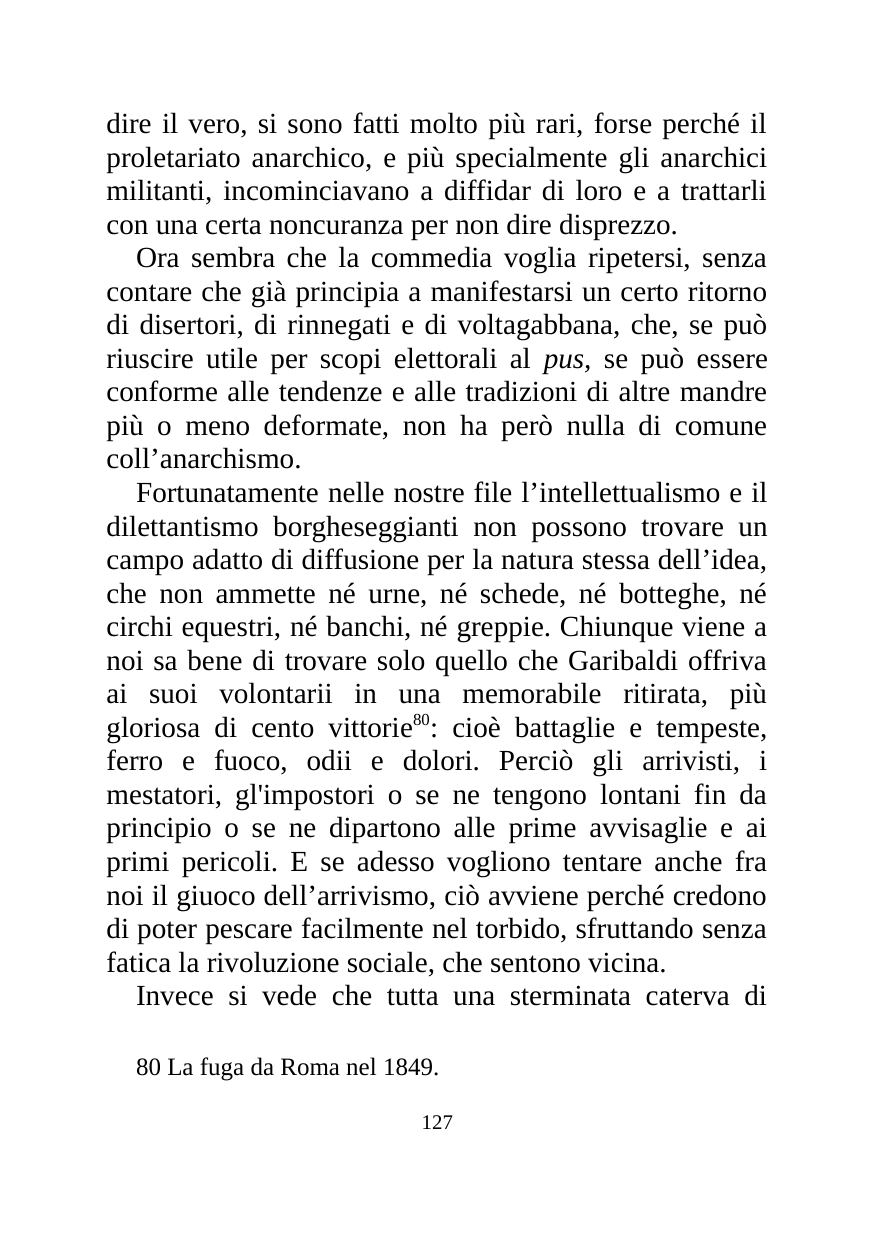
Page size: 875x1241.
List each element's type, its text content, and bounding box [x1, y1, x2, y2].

text La fuga da Roma nel 1849. [106, 1052, 768, 1080]
text Ora sembra che la commedia voglia ripetersi, senza contare che già principia a manifestarsi un certo ritorno di disertori, di rinnegati e di voltagabbana, che, se può riuscire utile per scopi elettorali al pus, se può essere conforme alle tendenze e alle tradizioni di altre mandre più o meno deformate, non ha però nulla di comune coll’anarchismo. [106, 240, 768, 475]
text Invece si vede che tutta una sterminata caterva di [106, 978, 768, 1012]
text dire il vero, si sono fatti molto più rari, forse perché il proletariato anarchico, e più specialmente gli anarchici militanti, incominciavano a diffidar di loro e a trattarli con una certa noncuranza per non dire disprezzo. [106, 106, 768, 240]
text Fortunatamente nelle nostre file l’intellettualismo e il dilettantismo borgheseggianti non possono trovare un campo adatto di diffusione per la natura stessa dell’idea, che non ammette né urne, né schede, né botteghe, né circhi equestri, né banchi, né greppie. Chiunque viene a noi sa bene di trovare solo quello che Garibaldi offriva ai suoi volontarii in una memorabile ritirata, più gloriosa di cento vittorie: cioè battaglie e tempeste, ferro e fuoco, odii e dolori. Perciò gli arrivisti, i mestatori, gl'impostori o se ne tengono lontani fin da principio o se ne dipartono alle prime avvisaglie e ai primi pericoli. E se adesso vogliono tentare anche fra noi il giuoco dell’arrivismo, ciò avviene perché credono di poter pescare facilmente nel torbido, sfruttando senza fatica la rivoluzione sociale, che sentono vicina. [106, 475, 768, 978]
